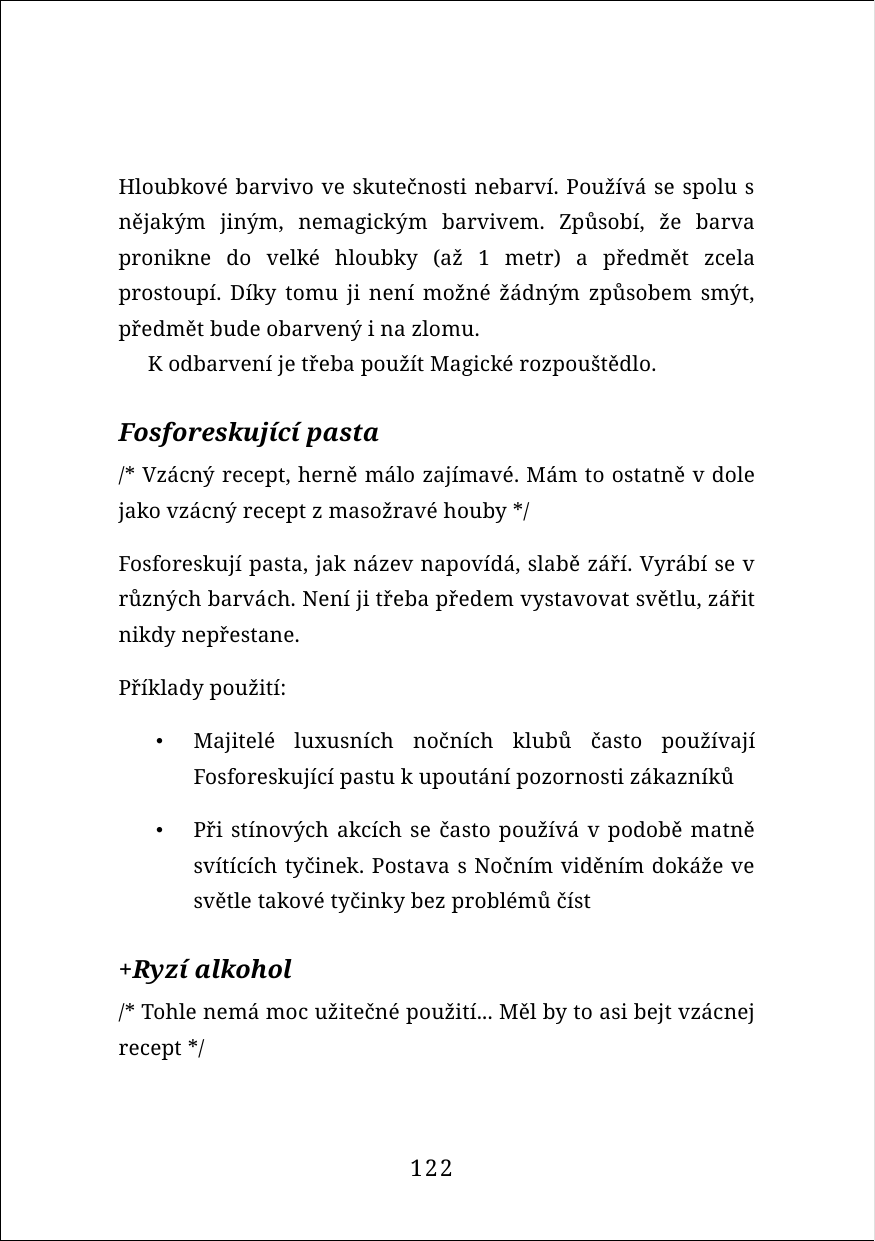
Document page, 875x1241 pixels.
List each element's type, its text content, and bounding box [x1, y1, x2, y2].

subtitle Fosforeskující pasta [118, 414, 756, 448]
text Fosforeskují pasta, jak název napovídá, slabě září. Vyrábí se v různých barvách. Není ji třeba předem vystavovat světlu, zářit nikdy nepřestane. [118, 549, 756, 648]
text /* Vzácný recept, herně málo zajímavé. Mám to ostatně v dole jako vzácný recept z masožravé houby */ [118, 460, 756, 524]
subtitle +Ryzí alkohol [118, 951, 756, 985]
text /* Tohle nemá moc užitečné použití... Měl by to asi bejt vzácnej recept */ [118, 997, 756, 1061]
text Hloubkové barvivo ve skutečnosti nebarví. Používá se spolu s nějakým jiným, nemagickým barvivem. Způsobí, že barva pronikne do velké hloubky (až 1 metr) a předmět zcela prostoupí. Díky tomu ji není možné žádným způsobem smýt, předmět bude obarvený i na zlomu. K odbarvení je třeba použít Magické rozpouštědlo. [118, 172, 756, 378]
text Příklady použití: [118, 673, 756, 702]
list Při stínových akcích se často používá v podobě matně svítících tyčinek. Postava s Nočním viděním dokáže ve světle takové tyčinky bez problémů číst [156, 815, 756, 915]
list Majitelé luxusních nočních klubů často používají Fosforeskující pastu k upoutání pozornosti zákazníků [156, 726, 756, 790]
